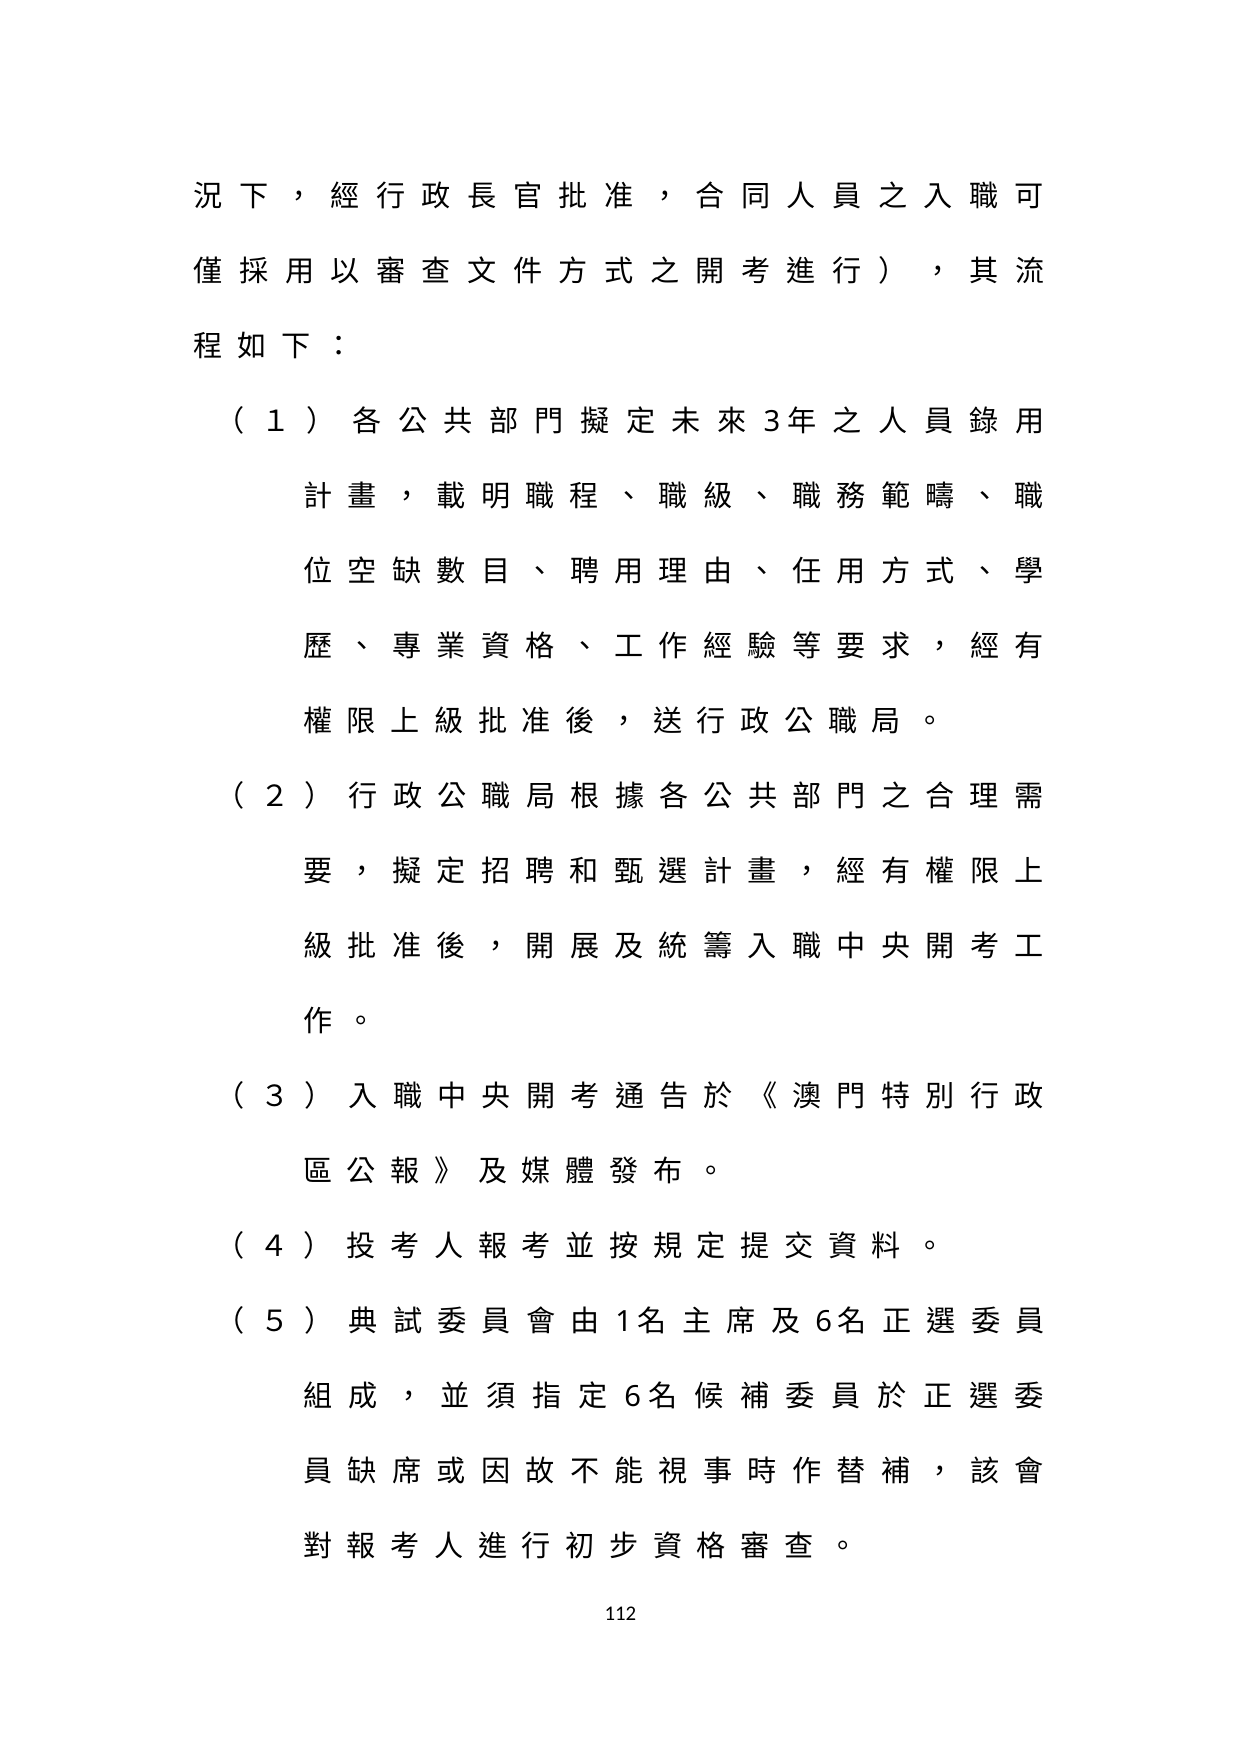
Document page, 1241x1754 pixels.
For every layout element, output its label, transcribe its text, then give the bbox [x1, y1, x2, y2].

text （５）典試委員會由1名主席及6名正選委員組成，並須指定6名候補委員於正選委員缺席或因故不能視事時作替補，該會對報考人進行初步資格審查。 [194, 1275, 1059, 1575]
text （４）投考人報考並按規定提交資料。 [194, 1200, 1059, 1275]
text （１）各公共部門擬定未來3年之人員錄用計畫，載明職程、職級、職務範疇、職位空缺數目、聘用理由、任用方式、學歷、專業資格、工作經驗等要求，經有權限上級批准後，送行政公職局。 [194, 375, 1059, 750]
text 況下，經行政長官批准，合同人員之入職可僅採用以審查文件方式之開考進行），其流程如下： [193, 150, 1059, 375]
text （３）入職中央開考通告於《澳門特別行政區公報》及媒體發布。 [194, 1050, 1059, 1200]
text （２）行政公職局根據各公共部門之合理需要，擬定招聘和甄選計畫，經有權限上級批准後，開展及統籌入職中央開考工作。 [194, 750, 1059, 1050]
